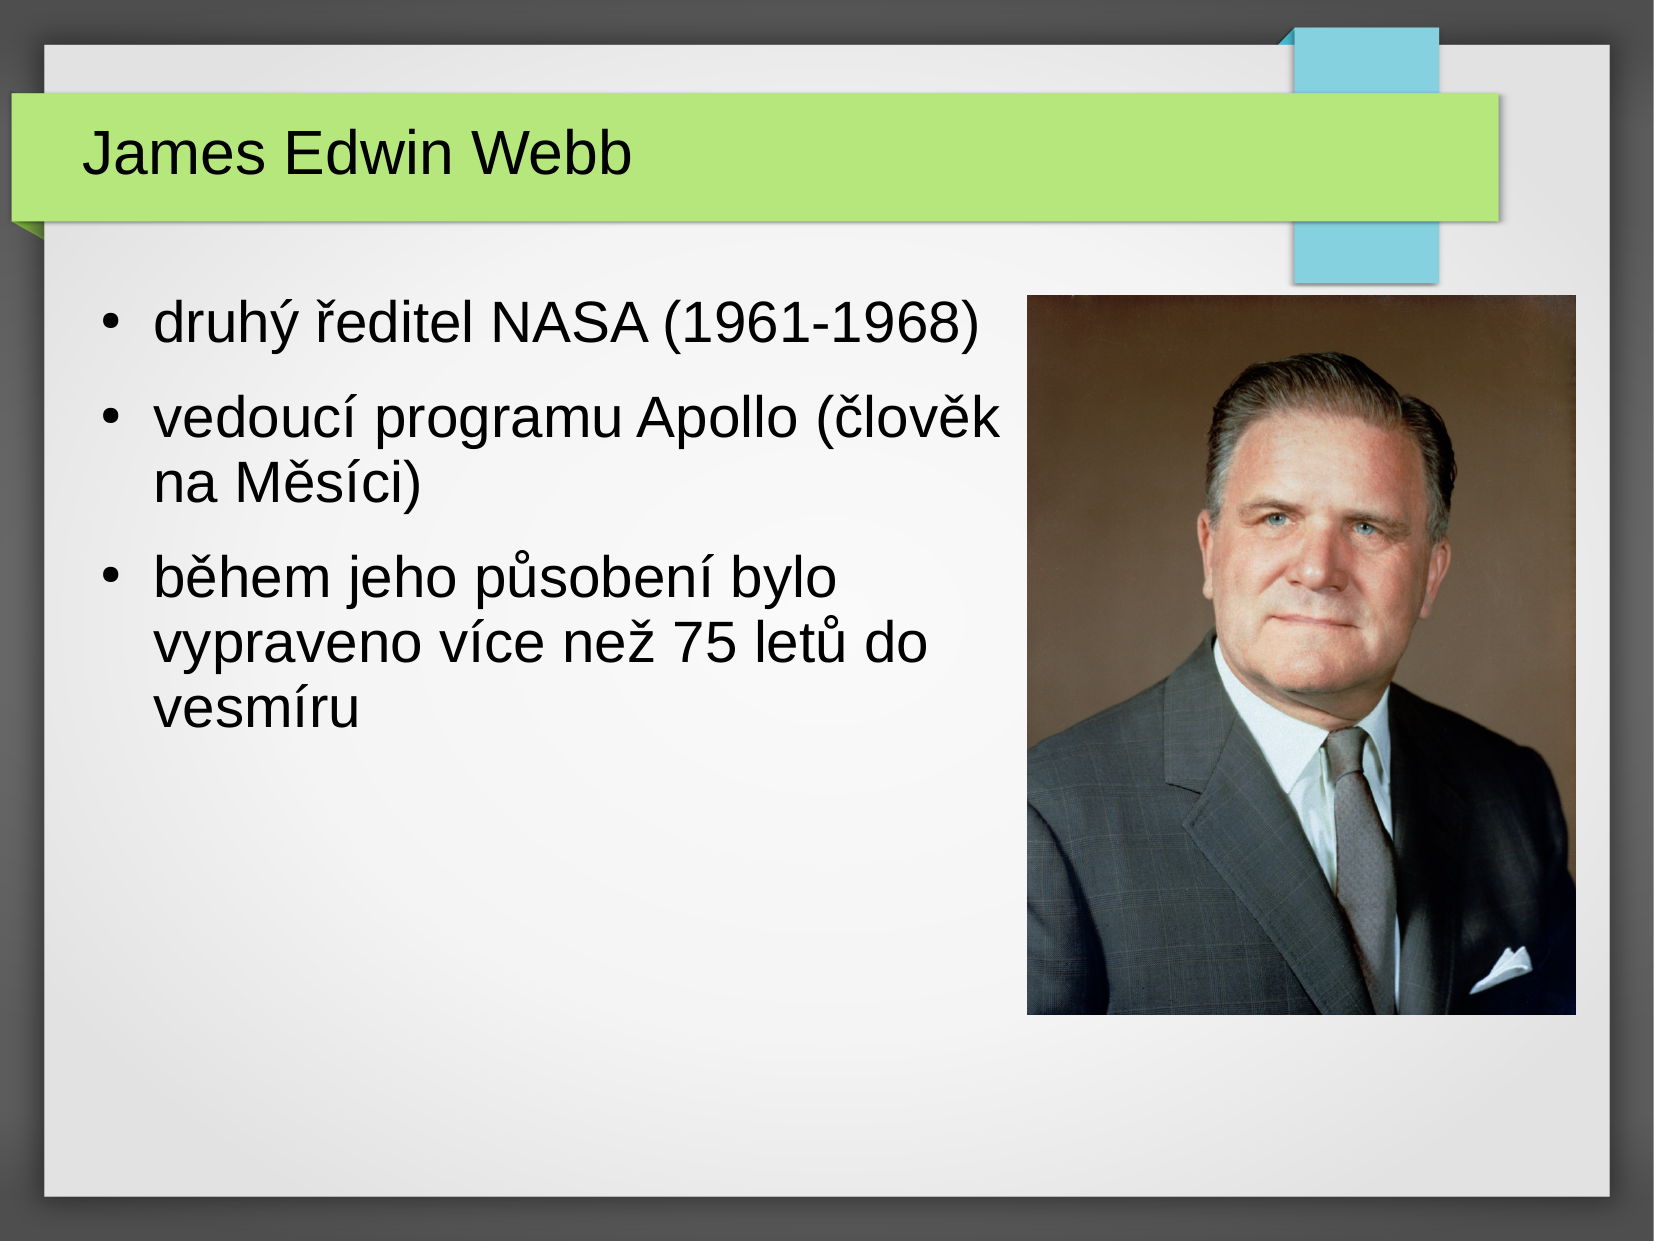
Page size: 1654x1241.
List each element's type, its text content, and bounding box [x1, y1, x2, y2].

title James Edwin Webb [82, 49, 1571, 257]
list druhý ředitel NASA (1961-1968) vedoucí programu Apollo (člověk na Měsíci) během jeho působení bylo vypraveno více než 75 letů do vesmíru [82, 290, 1004, 1010]
picture [0, 0, 1654, 1241]
